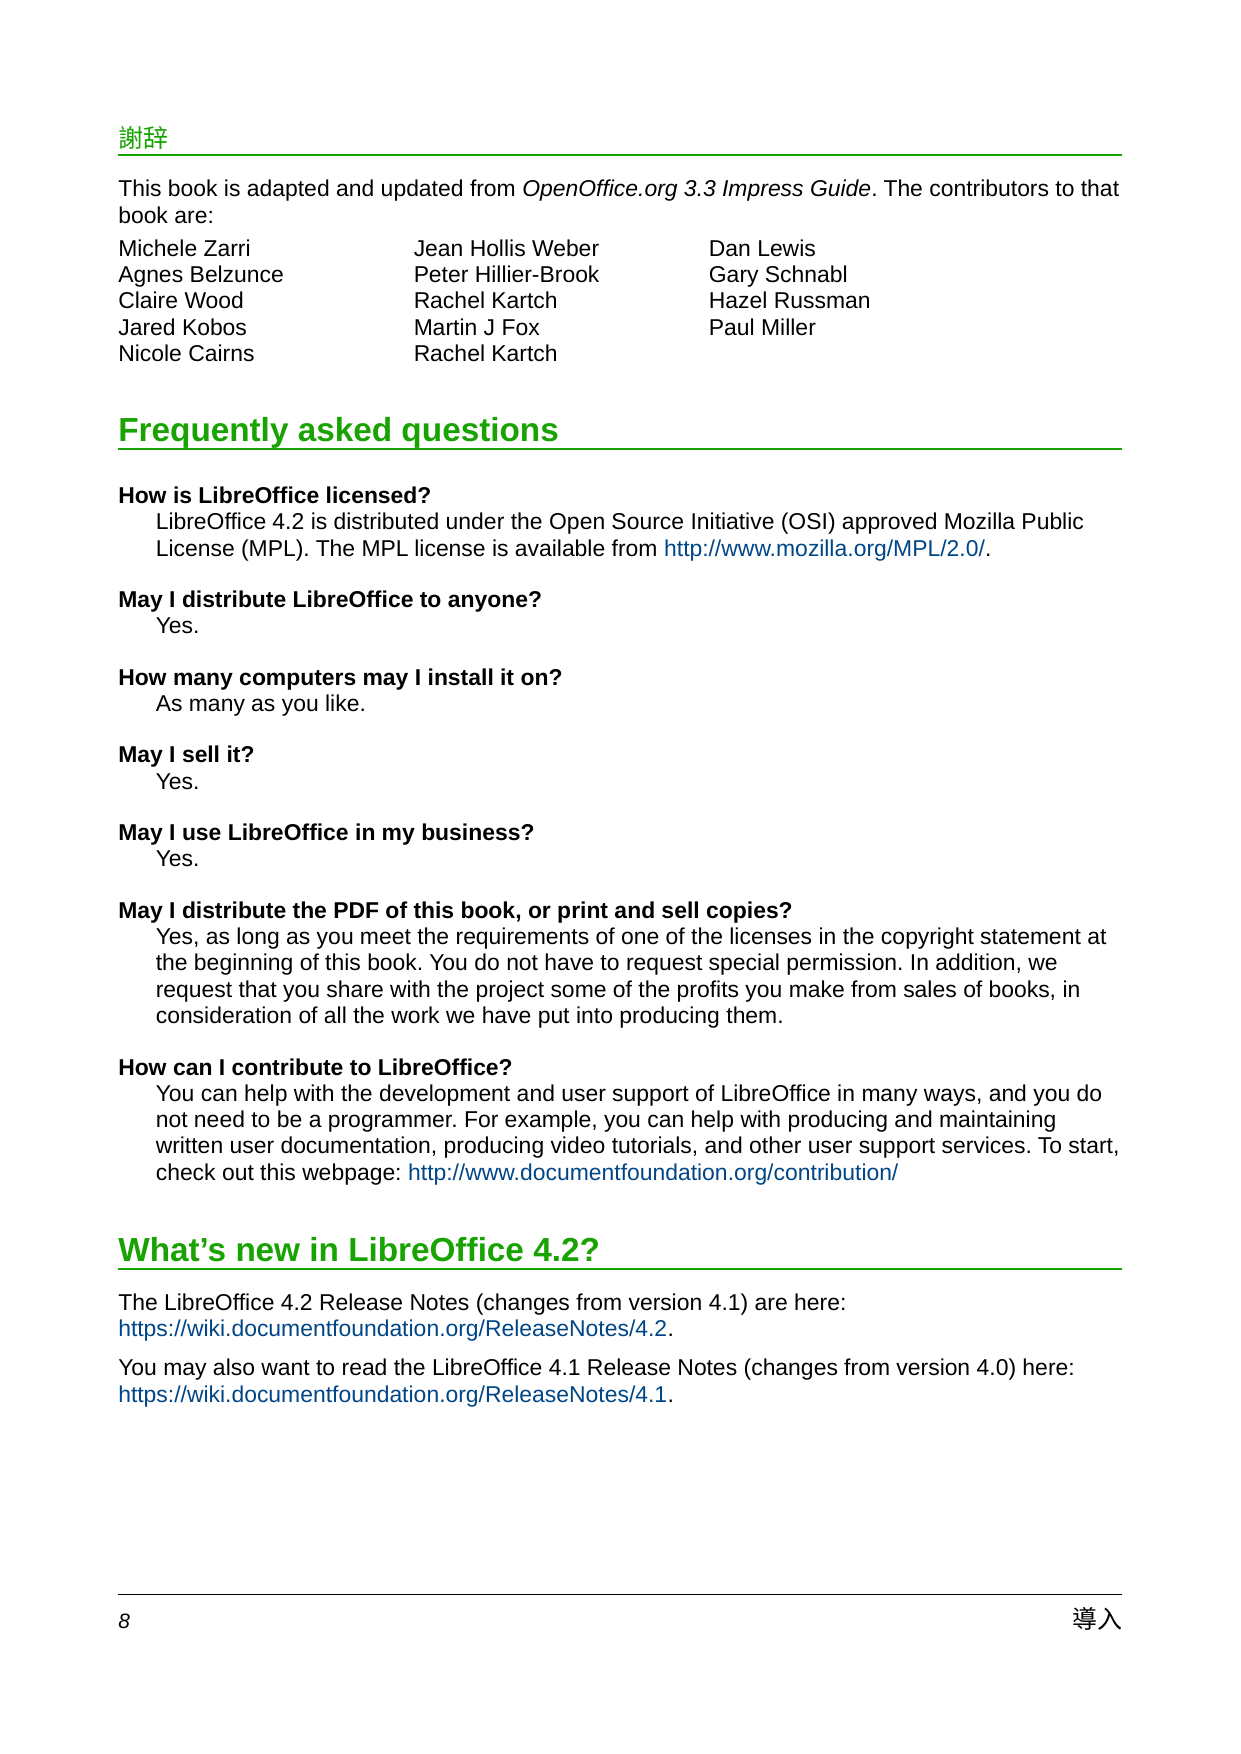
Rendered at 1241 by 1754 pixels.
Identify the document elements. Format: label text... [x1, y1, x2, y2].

text How is LibreOffice licensed? [118, 482, 1122, 508]
text May I distribute LibreOffice to anyone? [118, 586, 1122, 612]
text How can I contribute to LibreOffice? [118, 1053, 1122, 1080]
text LibreOffice 4.2 is distributed under the Open Source Initiative (OSI) approved Mozilla Public License (MPL). The MPL license is available from http://www.mozilla.org/MPL/2.0/. [156, 508, 1122, 561]
text Yes. [156, 612, 1122, 638]
text Yes. [156, 768, 1122, 794]
text You may also want to read the LibreOffice 4.1 Release Notes (changes from version 4.0) here: https://wiki.documentfoundation.org/ReleaseNotes/4.1. [118, 1354, 1110, 1407]
subtitle What’s new in LibreOffice 4.2? [118, 1229, 1122, 1268]
subtitle Frequently asked questions [118, 410, 1122, 448]
list This book is adapted and updated from OpenOffice.org 3.3 Impress Guide. The contributors to that book are: [118, 175, 1122, 228]
text Yes. [156, 845, 1122, 872]
text As many as you like. [156, 690, 1122, 716]
text The LibreOffice 4.2 Release Notes (changes from version 4.1) are here: https://wiki.documentfoundation.org/ReleaseNotes/4.2. [118, 1289, 1122, 1342]
text May I sell it? [118, 741, 1122, 768]
text Yes, as long as you meet the requirements of one of the licenses in the copyright statement at the beginning of this book. You do not have to request special permission. In addition, we request that you share with the project some of the profits you make from sales of books, in consideration of all the work we have put into producing them. [156, 923, 1122, 1028]
text May I use LibreOffice in my business? [118, 819, 1122, 845]
text May I distribute the PDF of this book, or print and sell copies? [118, 897, 1122, 923]
text How many computers may I install it on? [118, 663, 1122, 690]
text You can help with the development and user support of LibreOffice in many ways, and you do not need to be a programmer. For example, you can help with producing and maintaining written user documentation, producing video tutorials, and other user support services. To start, check out this webpage: http://www.documentfoundation.org/contribution/ [156, 1080, 1122, 1185]
subtitle 謝辞 [118, 118, 1122, 154]
text Michele Zarri Jean Hollis Weber Dan Lewis Agnes Belzunce Peter Hillier-Brook Gary Schnabl Claire Wood Rachel Kartch Hazel Russman Jared Kobos Martin J Fox Paul Miller Nicole Cairns Rachel Kartch [118, 234, 1122, 366]
